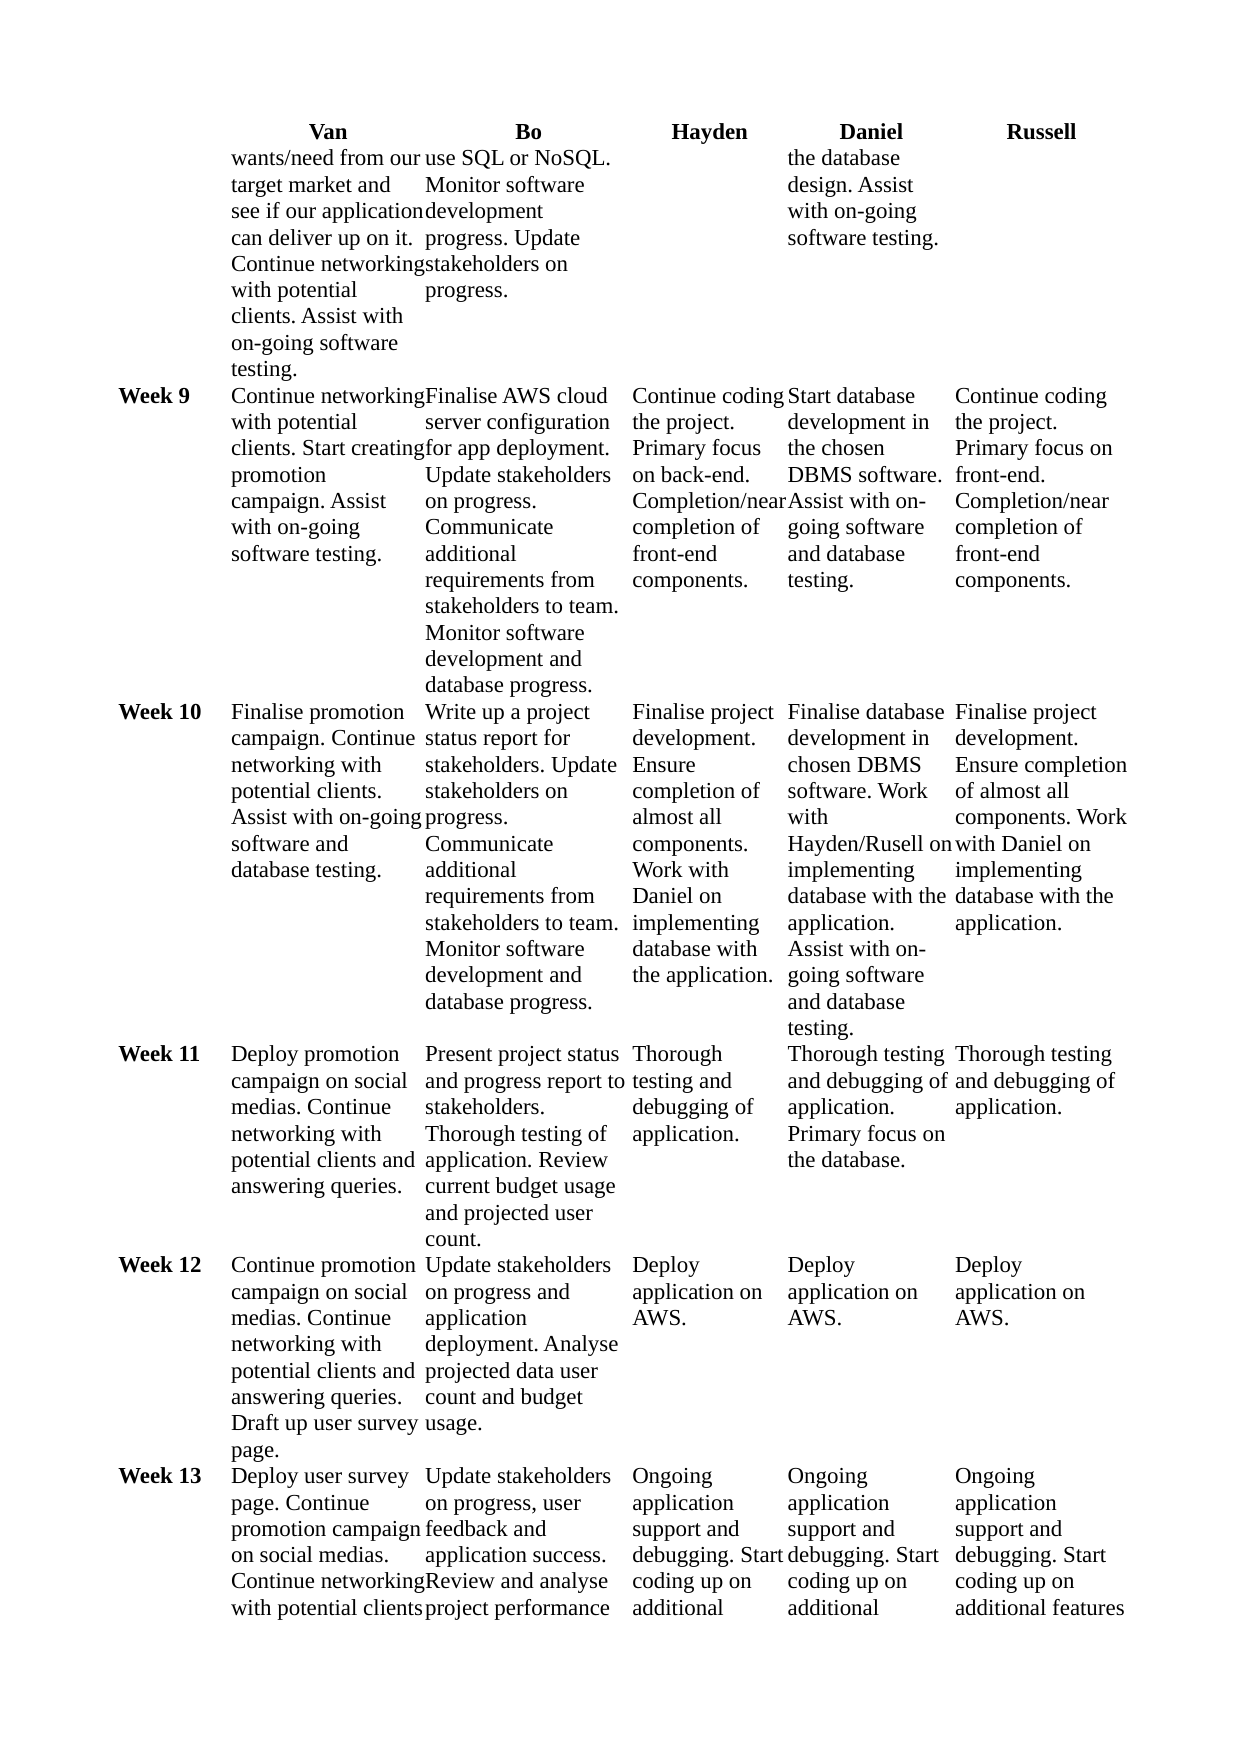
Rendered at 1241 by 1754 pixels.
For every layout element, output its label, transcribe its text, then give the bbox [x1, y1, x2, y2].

table_cell Present project status and progress report to stakeholders. Thorough testing of application. Review current budget usage and projected user count. [425, 1041, 632, 1251]
table_cell Start database development in the chosen DBMS software. Assist with on-going software and database testing. [788, 382, 955, 698]
table_cell Thorough testing and debugging of application. [955, 1041, 1128, 1251]
table_cell Deploy application on AWS. [788, 1251, 955, 1462]
table_cell Finalise project development. Ensure completion of almost all components. Work with Daniel on implementing database with the application. [955, 698, 1128, 1041]
table_cell Finalise AWS cloud server configuration for app deployment. Update stakeholders on progress. Communicate additional requirements from stakeholders to team. Monitor software development and database progress. [425, 382, 632, 698]
table_cell Week 11 [118, 1041, 231, 1251]
table_cell Ongoing application support and debugging. Start coding up on additional features [955, 1462, 1128, 1620]
table_cell Week 12 [118, 1251, 231, 1462]
table_cell wants/need from our target market and see if our application can deliver up on it. Continue networking with potential clients. Assist with on-going software testing. [231, 145, 425, 382]
table_cell Deploy promotion campaign on social medias. Continue networking with potential clients and answering queries. [231, 1041, 425, 1251]
table_cell [955, 145, 1128, 382]
table_cell Deploy application on AWS. [632, 1251, 787, 1462]
table_cell Ongoing application support and debugging. Start coding up on additional [788, 1462, 955, 1620]
table_cell Deploy user survey page. Continue promotion campaign on social medias. Continue networking with potential clients [231, 1462, 425, 1620]
table_header [118, 118, 231, 144]
table_cell Update stakeholders on progress and application deployment. Analyse projected data user count and budget usage. [425, 1251, 632, 1462]
table_cell [118, 145, 231, 382]
table_cell [632, 145, 787, 382]
table_header Bo [425, 118, 632, 144]
table_cell Thorough testing and debugging of application. [632, 1041, 787, 1251]
table_cell Continue networking with potential clients. Start creating promotion campaign. Assist with on-going software testing. [231, 382, 425, 698]
table_cell the database design. Assist with on-going software testing. [788, 145, 955, 382]
table_cell Continue promotion campaign on social medias. Continue networking with potential clients and answering queries. Draft up user survey page. [231, 1251, 425, 1462]
table_cell use SQL or NoSQL. Monitor software development progress. Update stakeholders on progress. [425, 145, 632, 382]
table_header Hayden [632, 118, 787, 144]
table_cell Finalise database development in chosen DBMS software. Work with Hayden/Rusell on implementing database with the application. Assist with on-going software and database testing. [788, 698, 955, 1041]
table_cell Deploy application on AWS. [955, 1251, 1128, 1462]
table_cell Continue coding the project. Primary focus on front-end. Completion/near completion of front-end components. [955, 382, 1128, 698]
table_cell Continue coding the project. Primary focus on back-end. Completion/near completion of front-end components. [632, 382, 787, 698]
table_cell Finalise promotion campaign. Continue networking with potential clients. Assist with on-going software and database testing. [231, 698, 425, 1041]
table_cell Finalise project development. Ensure completion of almost all components. Work with Daniel on implementing database with the application. [632, 698, 787, 1041]
table_cell Week 13 [118, 1462, 231, 1620]
table_cell Thorough testing and debugging of application. Primary focus on the database. [788, 1041, 955, 1251]
table_header Daniel [788, 118, 955, 144]
table_cell Ongoing application support and debugging. Start coding up on additional [632, 1462, 787, 1620]
table_cell Week 10 [118, 698, 231, 1041]
table_header Van [231, 118, 425, 144]
table_cell Write up a project status report for stakeholders. Update stakeholders on progress. Communicate additional requirements from stakeholders to team. Monitor software development and database progress. [425, 698, 632, 1041]
table_header Russell [955, 118, 1128, 144]
table_cell Week 9 [118, 382, 231, 698]
table_cell Update stakeholders on progress, user feedback and application success. Review and analyse project performance [425, 1462, 632, 1620]
